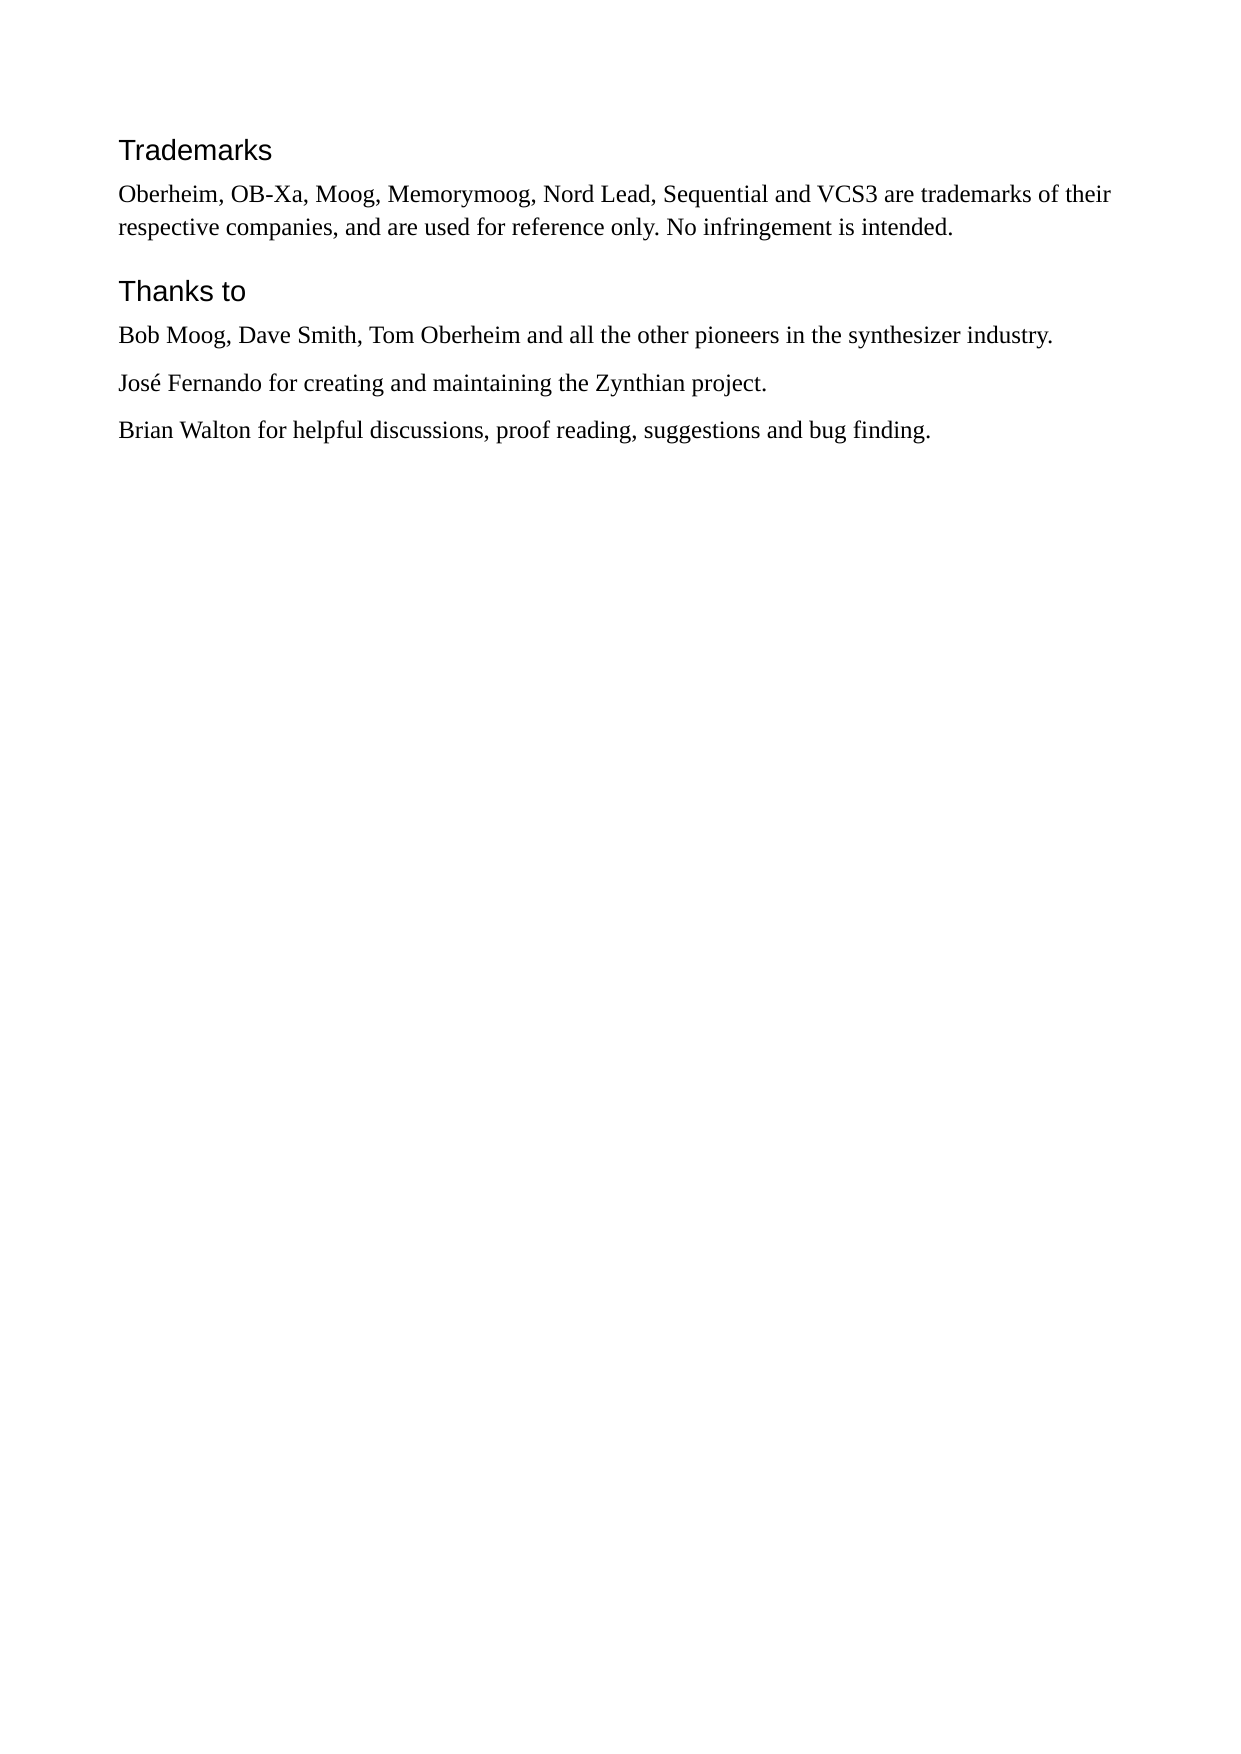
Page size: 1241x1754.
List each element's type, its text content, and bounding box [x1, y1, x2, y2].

text José Fernando for creating and maintaining the Zynthian project. [118, 368, 1122, 396]
text Brian Walton for helpful discussions, proof reading, suggestions and bug finding. [118, 415, 1122, 444]
text Bob Moog, Dave Smith, Tom Oberheim and all the other pioneers in the synthesizer industry. [118, 320, 1122, 349]
subtitle Trademarks [118, 133, 1122, 166]
text Oberheim, OB-Xa, Moog, Memorymoog, Nord Lead, Sequential and VCS3 are trademarks of their respective companies, and are used for reference only. No infringement is intended. [118, 179, 1122, 241]
subtitle Thanks to [118, 274, 1122, 307]
